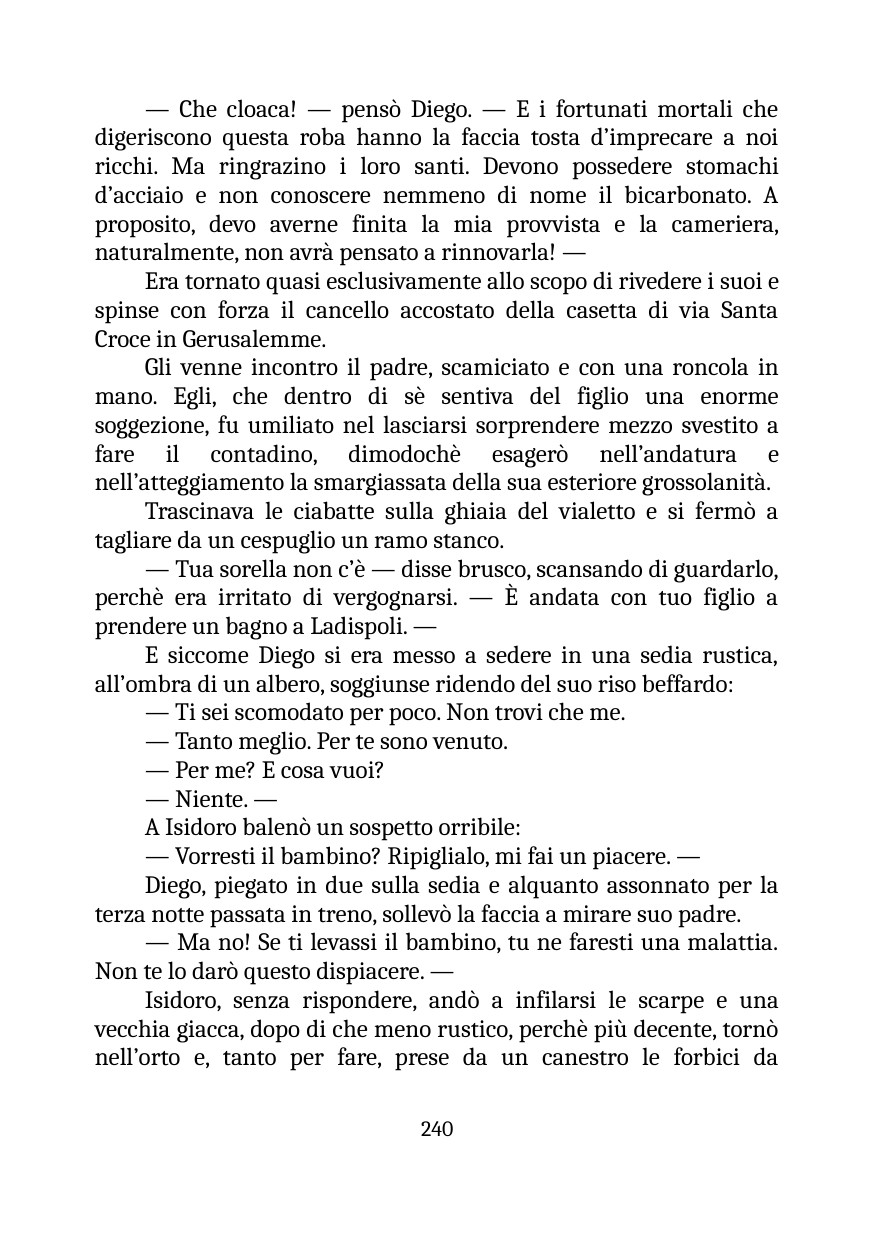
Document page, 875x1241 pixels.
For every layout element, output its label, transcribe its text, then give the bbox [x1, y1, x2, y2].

text — Che cloaca! — pensò Diego. — E i fortunati mortali che digeriscono questa roba hanno la faccia tosta d’imprecare a noi ricchi. Ma ringrazino i loro santi. Devono possedere stomachi d’acciaio e non conoscere nemmeno di nome il bicarbonato. A proposito, devo averne finita la mia provvista e la cameriera, naturalmente, non avrà pensato a rinnovarla! — [94, 94, 779, 267]
text — Tua sorella non c’è — disse brusco, scansando di guardarlo, perchè era irritato di vergognarsi. — È andata con tuo figlio a prendere un bagno a Ladispoli. — [94, 554, 779, 641]
text Era tornato quasi esclusivamente allo scopo di rivedere i suoi e spinse con forza il cancello accostato della casetta di via Santa Croce in Gerusalemme. [94, 267, 779, 353]
text Gli venne incontro il padre, scamiciato e con una roncola in mano. Egli, che dentro di sè sentiva del figlio una enorme soggezione, fu umiliato nel lasciarsi sorprendere mezzo svestito a fare il contadino, dimodochè esagerò nell’andatura e nell’atteggiamento la smargiassata della sua esteriore grossolanità. [94, 353, 779, 497]
text — Vorresti il bambino? Ripiglialo, mi fai un piacere. — [94, 842, 779, 871]
text — Niente. — [94, 784, 779, 813]
text A Isidoro balenò un sospetto orribile: [94, 813, 779, 842]
text Isidoro, senza rispondere, andò a infilarsi le scarpe e una vecchia giacca, dopo di che meno rustico, perchè più decente, tornò nell’orto e, tanto per fare, prese da un canestro le forbici da [94, 986, 779, 1072]
text — Per me? E cosa vuoi? [94, 756, 779, 784]
text — Ma no! Se ti levassi il bambino, tu ne faresti una malattia. Non te lo darò questo dispiacere. — [94, 928, 779, 986]
text — Ti sei scomodato per poco. Non trovi che me. [94, 698, 779, 727]
text — Tanto meglio. Per te sono venuto. [94, 727, 779, 756]
text E siccome Diego si era messo a sedere in una sedia rustica, all’ombra di un albero, soggiunse ridendo del suo riso beffardo: [94, 641, 779, 698]
text Trascinava le ciabatte sulla ghiaia del vialetto e si fermò a tagliare da un cespuglio un ramo stanco. [94, 497, 779, 554]
text Diego, piegato in due sulla sedia e alquanto assonnato per la terza notte passata in treno, sollevò la faccia a mirare suo padre. [94, 871, 779, 928]
